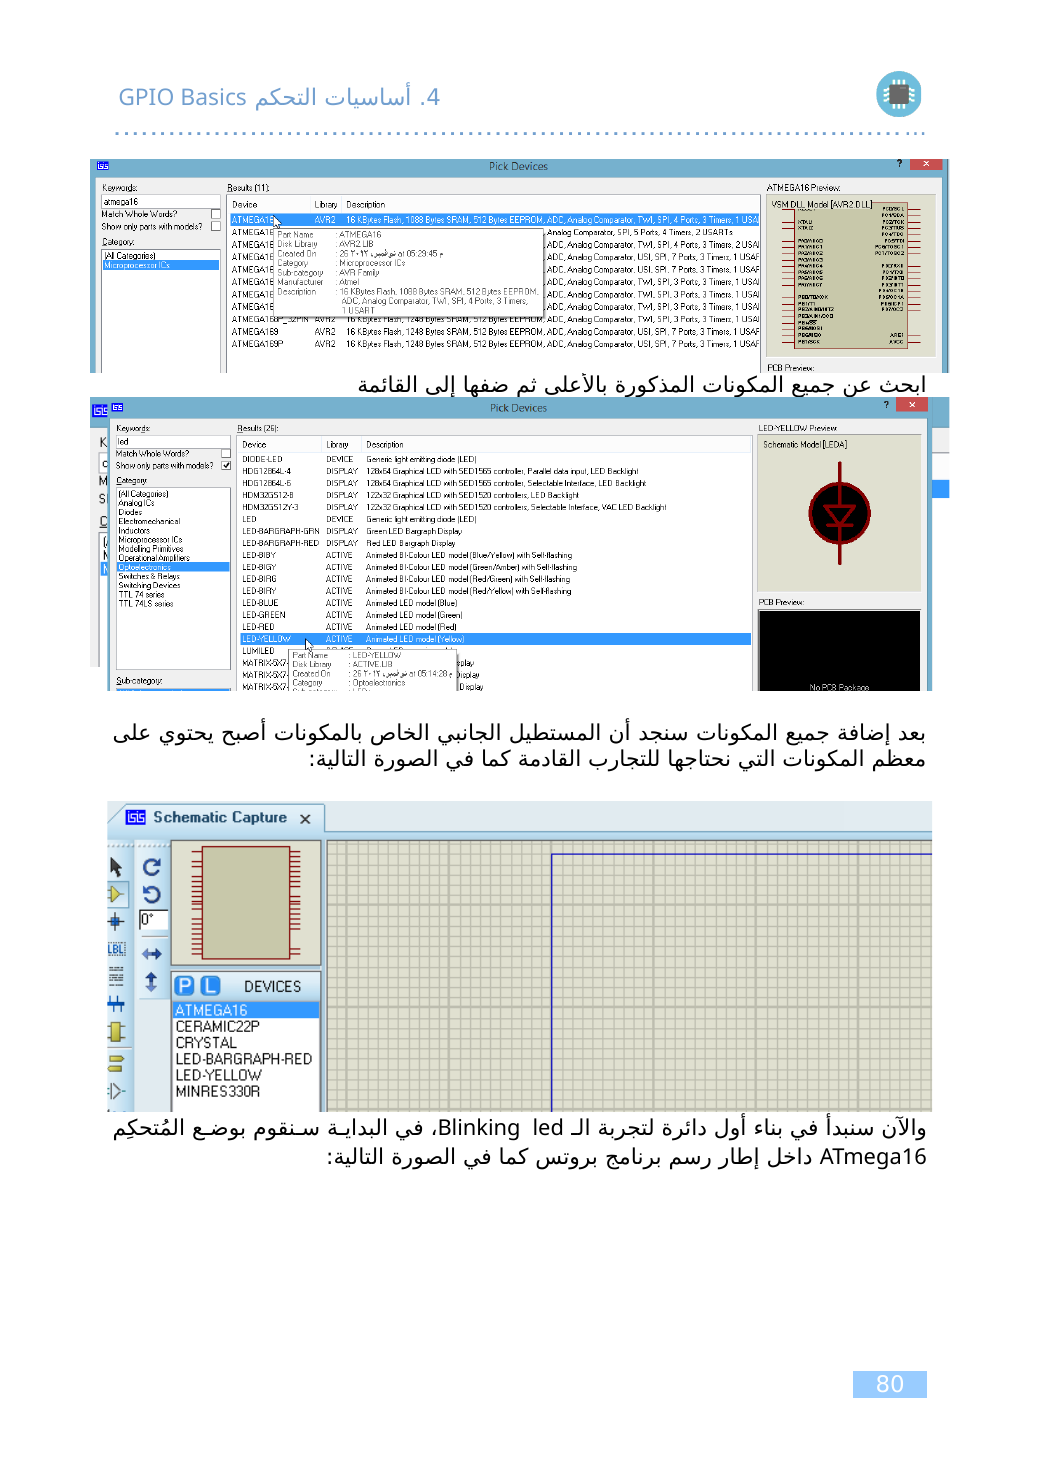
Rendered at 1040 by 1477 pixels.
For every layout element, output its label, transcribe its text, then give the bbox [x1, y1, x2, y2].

text بعد إضافة جميع المكونات سنجد أن المستطيل الجانبي الخاص بالمكونات أصبح يحتوي على معظم المكونات التي نحتاجها للتجارب القادمة كما في الصورة التالية: [112, 720, 927, 771]
picture [876, 71, 922, 117]
picture [90, 159, 950, 373]
text واﻵن سنبدأ في بناء أول دائرة لتجربة الـ Blinking led، في البداية سنقوم بوضع المُتحكِم ATmega16 داخل إطار رسم برنامج بروتس كما في الصورة التالية: [112, 1112, 927, 1171]
text ابحث عن جميع المكونات المذكورة باﻷعلى ثم ضفها إلى القائمة [112, 373, 927, 397]
picture [107, 801, 933, 1112]
picture [90, 397, 950, 691]
